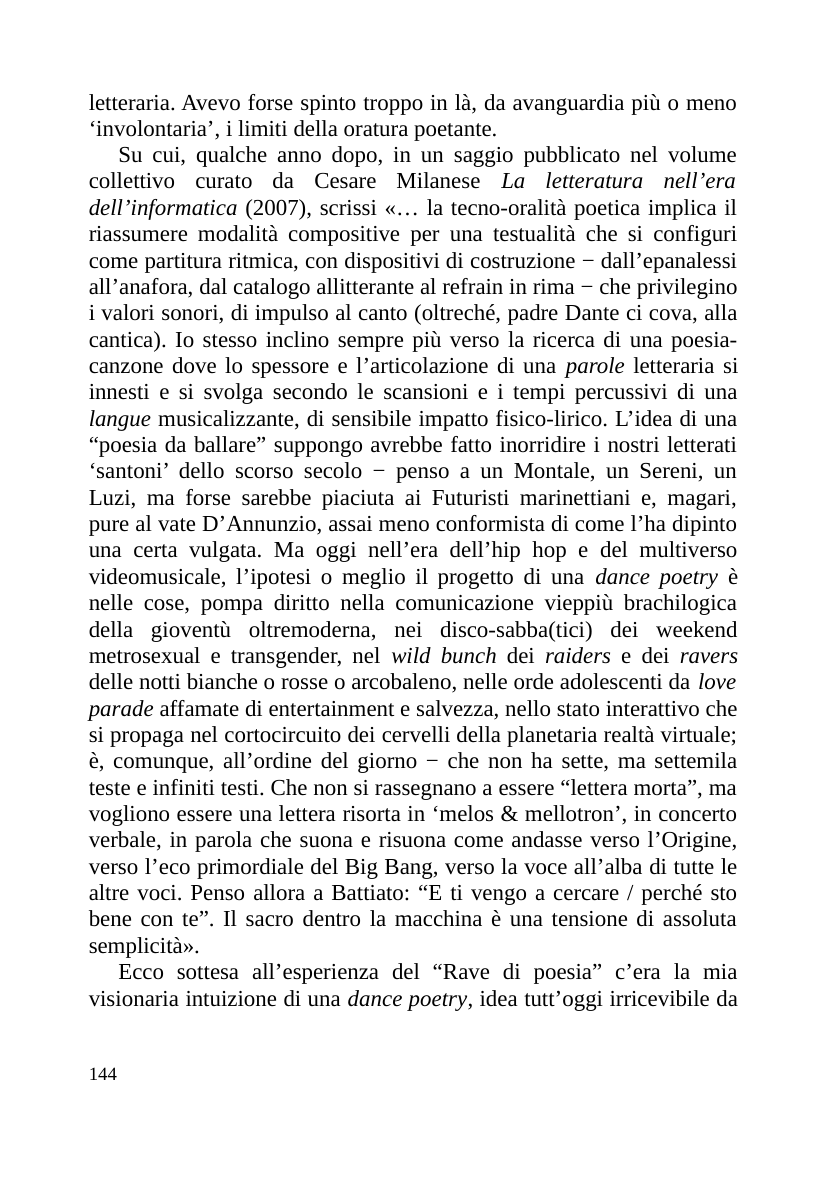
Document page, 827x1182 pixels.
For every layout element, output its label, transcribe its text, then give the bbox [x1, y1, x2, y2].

text letteraria. Avevo forse spinto troppo in là, da avanguardia più o meno ‘involontaria’, i limiti della oratura poetante. [88, 88, 738, 141]
text Ecco sottesa all’esperienza del “Rave di poesia” c’era la mia visionaria intuizione di una dance poetry, idea tutt’oggi irricevibile da [88, 958, 738, 1011]
text Su cui, qualche anno dopo, in un saggio pubblicato nel volume collettivo curato da Cesare Milanese La letteratura nell’era dell’informatica (2007), scrissi «… la tecno-oralità poetica implica il riassumere modalità compositive per una testualità che si configuri come partitura ritmica, con dispositivi di costruzione − dall’epanalessi all’anafora, dal catalogo allitterante al refrain in rima − che privilegino i valori sonori, di impulso al canto (oltreché, padre Dante ci cova, alla cantica). Io stesso inclino sempre più verso la ricerca di una poesia-canzone dove lo spessore e l’articolazione di una parole letteraria si innesti e si svolga secondo le scansioni e i tempi percussivi di una langue musicalizzante, di sensibile impatto fisico-lirico. L’idea di una “poesia da ballare” suppongo avrebbe fatto inorridire i nostri letterati ‘santoni’ dello scorso secolo − penso a un Montale, un Sereni, un Luzi, ma forse sarebbe piaciuta ai Futuristi marinettiani e, magari, pure al vate D’Annunzio, assai meno conformista di come l’ha dipinto una certa vulgata. Ma oggi nell’era dell’hip hop e del multiverso videomusicale, l’ipotesi o meglio il progetto di una dance poetry è nelle cose, pompa diritto nella comunicazione vieppiù brachilogica della gioventù oltremoderna, nei disco-sabba(tici) dei weekend metrosexual e transgender, nel wild bunch dei raiders e dei ravers delle notti bianche o rosse o arcobaleno, nelle orde adolescenti da love parade affamate di entertainment e salvezza, nello stato interattivo che si propaga nel cortocircuito dei cervelli della planetaria realtà virtuale; è, comunque, all’ordine del giorno − che non ha sette, ma settemila teste e infiniti testi. Che non si rassegnano a essere “lettera morta”, ma vogliono essere una lettera risorta in ‘melos & mellotron’, in concerto verbale, in parola che suona e risuona come andasse verso l’Origine, verso l’eco primordiale del Big Bang, verso la voce all’alba di tutte le altre voci. Penso allora a Battiato: “E ti vengo a cercare / perché sto bene con te”. Il sacro dentro la macchina è una tensione di assoluta semplicità». [88, 141, 738, 958]
